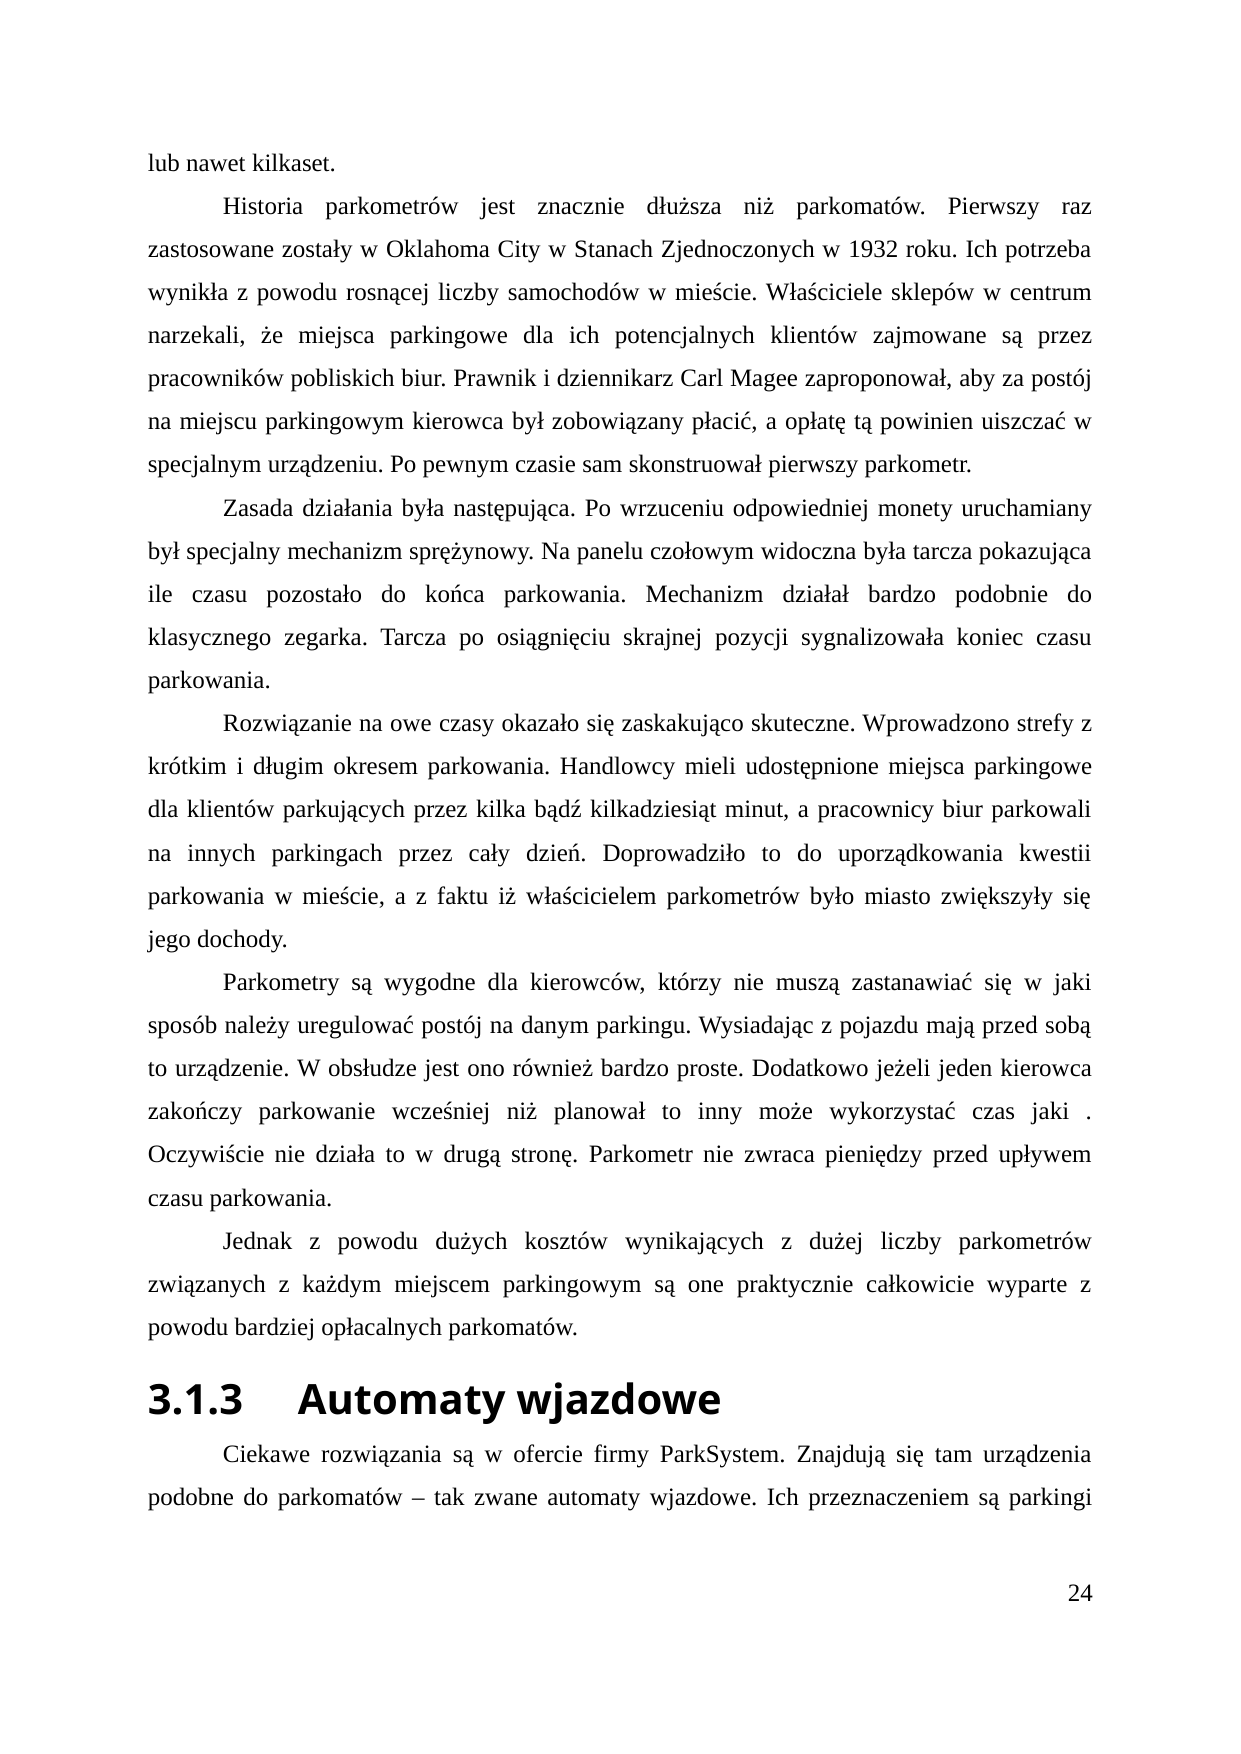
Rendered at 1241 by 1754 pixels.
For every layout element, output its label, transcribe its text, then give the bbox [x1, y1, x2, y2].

text Ciekawe rozwiązania są w ofercie firmy ParkSystem. Znajdują się tam urządzenia podobne do parkomatów – tak zwane automaty wjazdowe. Ich przeznaczeniem są parkingi [148, 1439, 1093, 1511]
text Parkometry są wygodne dla kierowców, którzy nie muszą zastanawiać się w jaki sposób należy uregulować postój na danym parkingu. Wysiadając z pojazdu mają przed sobą to urządzenie. W obsłudze jest ono również bardzo proste. Dodatkowo jeżeli jeden kierowca zakończy parkowanie wcześniej niż planował to inny może wykorzystać czas jaki . Oczywiście nie działa to w drugą stronę. Parkometr nie zwraca pieniędzy przed upływem czasu parkowania. [148, 967, 1093, 1211]
subtitle Automaty wjazdowe [148, 1370, 1093, 1426]
text Rozwiązanie na owe czasy okazało się zaskakująco skuteczne. Wprowadzono strefy z krótkim i długim okresem parkowania. Handlowcy mieli udostępnione miejsca parkingowe dla klientów parkujących przez kilka bądź kilkadziesiąt minut, a pracownicy biur parkowali na innych parkingach przez cały dzień. Doprowadziło to do uporządkowania kwestii parkowania w mieście, a z faktu iż właścicielem parkometrów było miasto zwiększyły się jego dochody. [148, 708, 1093, 953]
text Zasada działania była następująca. Po wrzuceniu odpowiedniej monety uruchamiany był specjalny mechanizm sprężynowy. Na panelu czołowym widoczna była tarcza pokazująca ile czasu pozostało do końca parkowania. Mechanizm działał bardzo podobnie do klasycznego zegarka. Tarcza po osiągnięciu skrajnej pozycji sygnalizowała koniec czasu parkowania. [148, 493, 1093, 694]
text lub nawet kilkaset. [148, 148, 1093, 176]
text Jednak z powodu dużych kosztów wynikających z dużej liczby parkometrów związanych z każdym miejscem parkingowym są one praktycznie całkowicie wyparte z powodu bardziej opłacalnych parkomatów. [148, 1226, 1093, 1341]
text Historia parkometrów jest znacznie dłuższa niż parkomatów. Pierwszy raz zastosowane zostały w Oklahoma City w Stanach Zjednoczonych w 1932 roku. Ich potrzeba wynikła z powodu rosnącej liczby samochodów w mieście. Właściciele sklepów w centrum narzekali, że miejsca parkingowe dla ich potencjalnych klientów zajmowane są przez pracowników pobliskich biur. Prawnik i dziennikarz Carl Magee zaproponował, aby za postój na miejscu parkingowym kierowca był zobowiązany płacić, a opłatę tą powinien uiszczać w specjalnym urządzeniu. Po pewnym czasie sam skonstruował pierwszy parkometr. [148, 191, 1093, 478]
